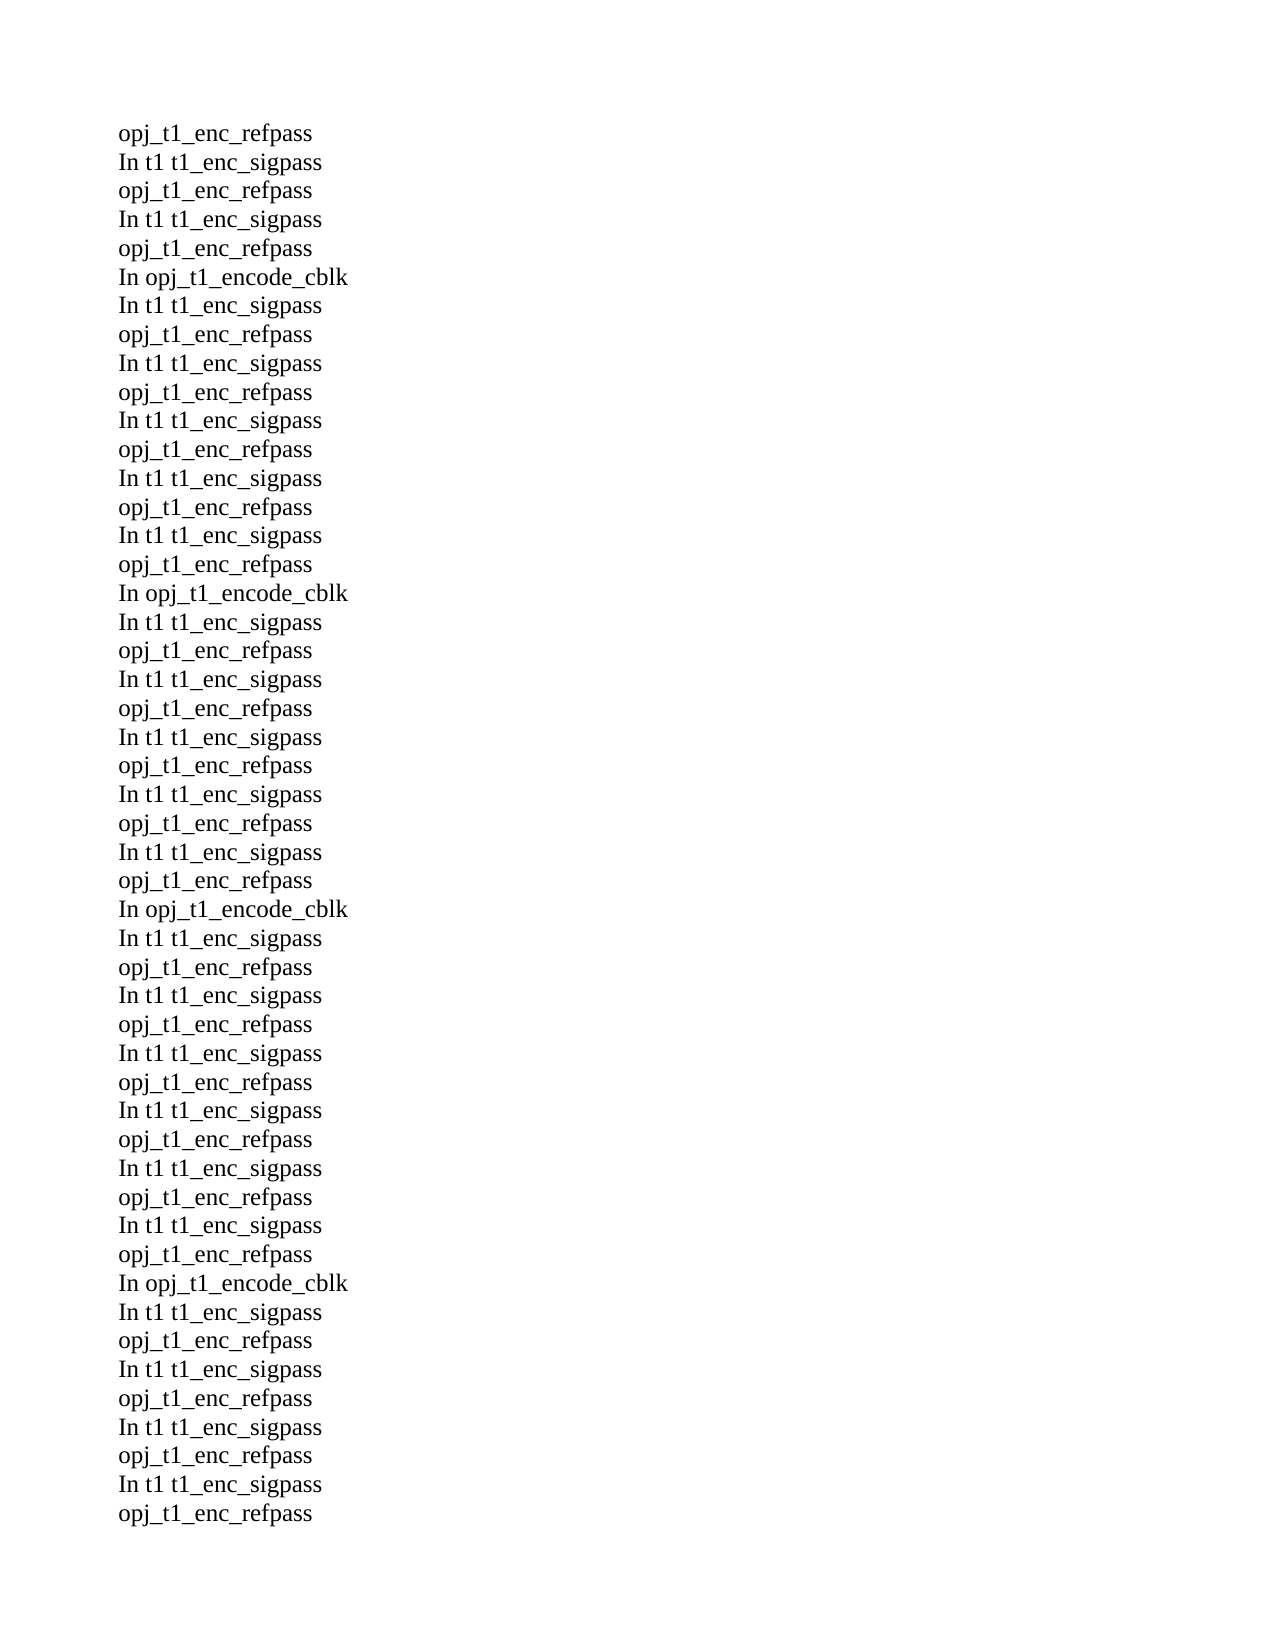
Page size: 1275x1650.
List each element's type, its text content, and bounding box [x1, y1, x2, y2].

text In t1 t1_enc_sigpass [118, 981, 1157, 1009]
text opj_t1_enc_refpass [118, 233, 1157, 262]
text opj_t1_enc_refpass [118, 1182, 1157, 1211]
text opj_t1_enc_refpass [118, 1326, 1157, 1354]
text opj_t1_enc_refpass [118, 434, 1157, 463]
text In t1 t1_enc_sigpass [118, 1297, 1157, 1326]
text In t1 t1_enc_sigpass [118, 1211, 1157, 1239]
text opj_t1_enc_refpass [118, 1498, 1157, 1527]
text In t1 t1_enc_sigpass [118, 779, 1157, 808]
text opj_t1_enc_refpass [118, 1067, 1157, 1096]
text In t1 t1_enc_sigpass [118, 837, 1157, 866]
text In t1 t1_enc_sigpass [118, 607, 1157, 636]
text In opj_t1_encode_cblk [118, 894, 1157, 923]
text opj_t1_enc_refpass [118, 751, 1157, 779]
text In t1 t1_enc_sigpass [118, 204, 1157, 233]
text In opj_t1_encode_cblk [118, 1268, 1157, 1297]
text In t1 t1_enc_sigpass [118, 923, 1157, 952]
text opj_t1_enc_refpass [118, 1383, 1157, 1412]
text In t1 t1_enc_sigpass [118, 1038, 1157, 1067]
text opj_t1_enc_refpass [118, 1441, 1157, 1469]
text opj_t1_enc_refpass [118, 549, 1157, 578]
text In t1 t1_enc_sigpass [118, 348, 1157, 377]
text opj_t1_enc_refpass [118, 808, 1157, 837]
text opj_t1_enc_refpass [118, 377, 1157, 406]
text opj_t1_enc_refpass [118, 1009, 1157, 1038]
text In t1 t1_enc_sigpass [118, 406, 1157, 434]
text opj_t1_enc_refpass [118, 118, 1157, 147]
text In t1 t1_enc_sigpass [118, 664, 1157, 693]
text opj_t1_enc_refpass [118, 492, 1157, 521]
text opj_t1_enc_refpass [118, 866, 1157, 894]
text In t1 t1_enc_sigpass [118, 521, 1157, 549]
text In opj_t1_encode_cblk [118, 578, 1157, 607]
text In t1 t1_enc_sigpass [118, 147, 1157, 176]
text In t1 t1_enc_sigpass [118, 1354, 1157, 1383]
text In t1 t1_enc_sigpass [118, 1412, 1157, 1441]
text opj_t1_enc_refpass [118, 693, 1157, 722]
text In t1 t1_enc_sigpass [118, 1469, 1157, 1498]
text opj_t1_enc_refpass [118, 636, 1157, 664]
text opj_t1_enc_refpass [118, 319, 1157, 348]
text In t1 t1_enc_sigpass [118, 463, 1157, 492]
text In t1 t1_enc_sigpass [118, 1153, 1157, 1182]
text In t1 t1_enc_sigpass [118, 291, 1157, 319]
text In t1 t1_enc_sigpass [118, 722, 1157, 751]
text In t1 t1_enc_sigpass [118, 1096, 1157, 1124]
text opj_t1_enc_refpass [118, 1239, 1157, 1268]
text opj_t1_enc_refpass [118, 952, 1157, 981]
text opj_t1_enc_refpass [118, 176, 1157, 204]
text opj_t1_enc_refpass [118, 1124, 1157, 1153]
text In opj_t1_encode_cblk [118, 262, 1157, 291]
